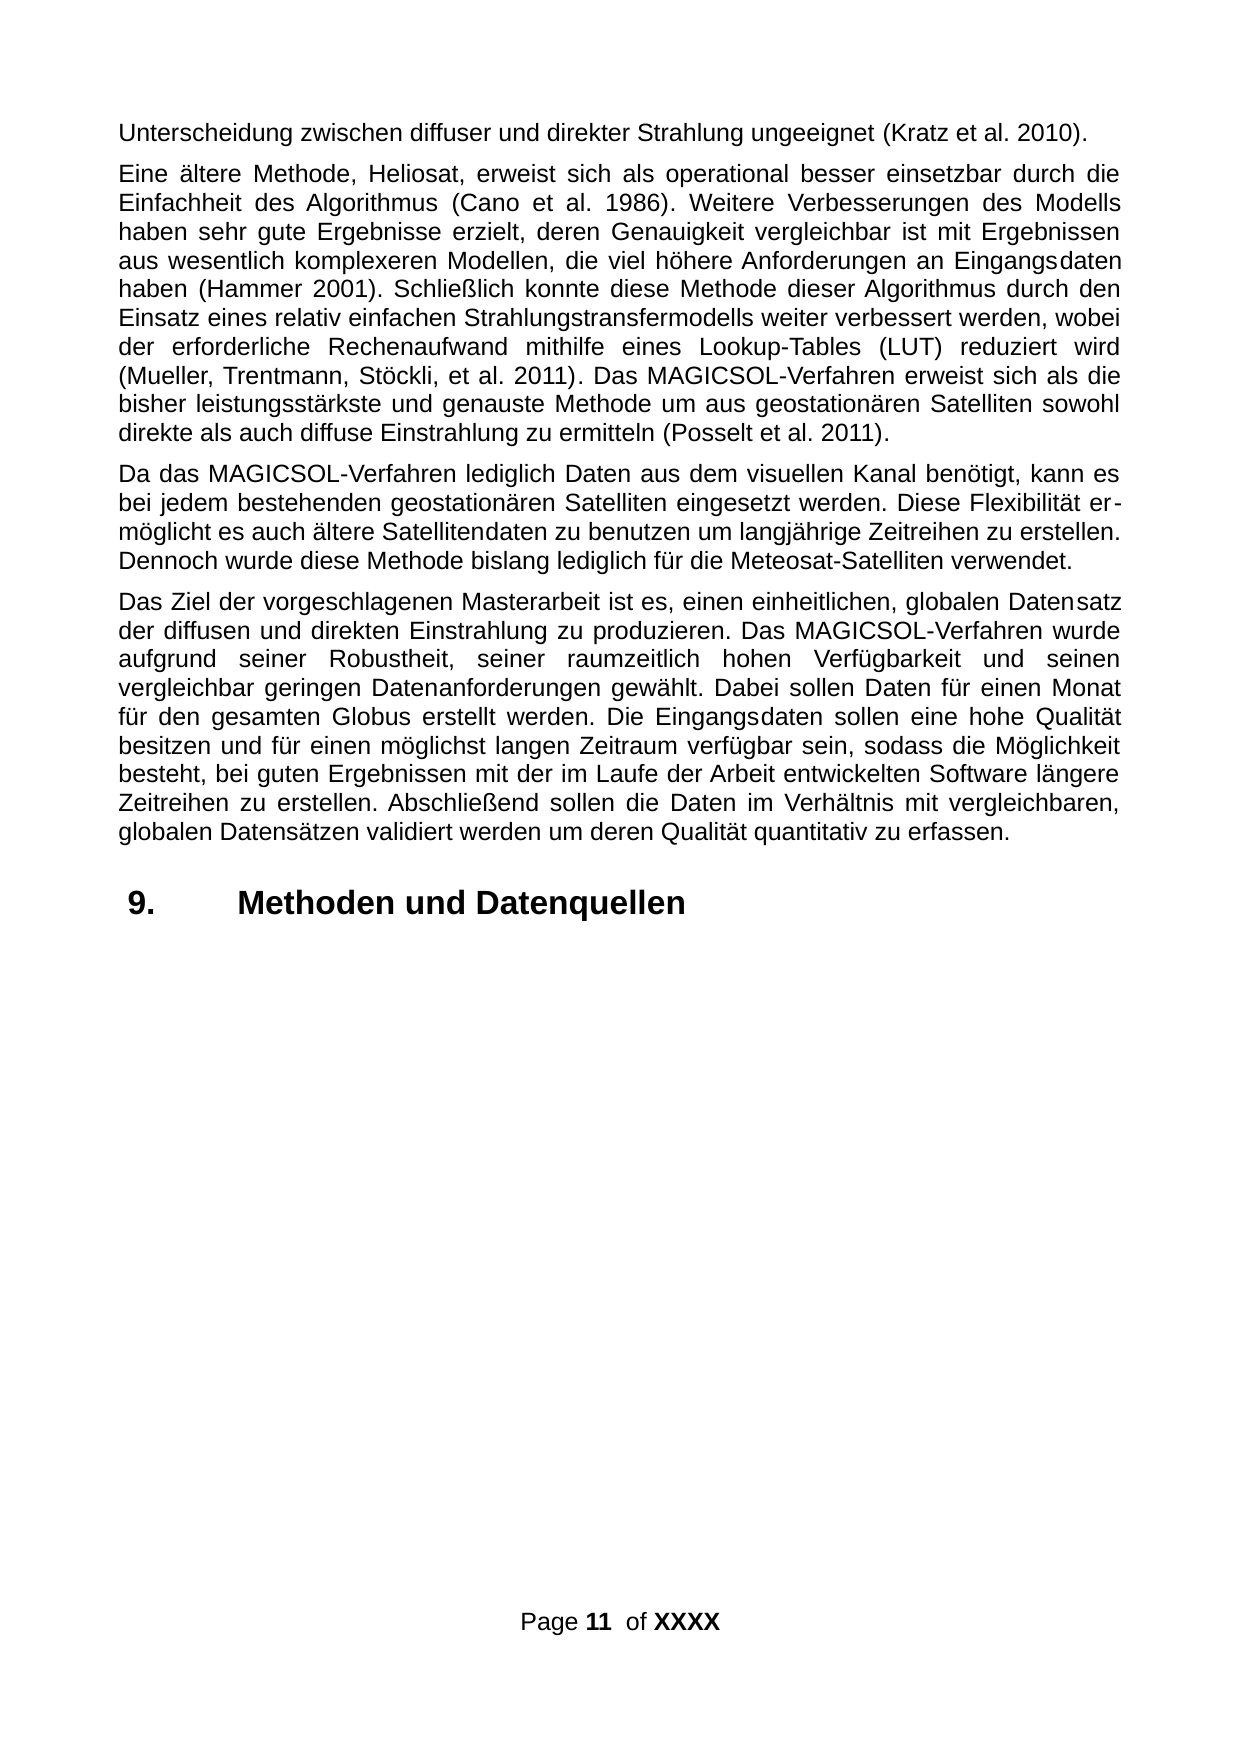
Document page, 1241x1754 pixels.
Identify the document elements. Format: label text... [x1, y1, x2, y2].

subtitle Methoden und Datenquellen [118, 883, 1122, 922]
text Unter­scheidung zwischen diffuser und direkter Strahlung ungeeignet (Kratz et al. 2010). [118, 118, 1122, 147]
text Das Ziel der vorgeschlagenen Masterarbeit ist es, einen einheitlichen, globalen Daten­satz der diffusen und direkten Einstrahlung zu produzieren. Das MAGICSOL-Verfahren wurde aufgrund seiner Robustheit, seiner raumzeitlich hohen Verfügbarkeit und seinen vergleichbar geringen Daten­anforderungen gewählt. Dabei sollen Daten für einen Monat für den gesamten Globus erstellt werden. Die Eingangs­daten sollen eine hohe Qualität besitzen und für einen möglichst langen Zeitraum verfügbar sein, sodass die Möglichkeit besteht, bei guten Ergebnissen mit der im Laufe der Arbeit entwickelten Software längere Zeitreihen zu erstellen. Abschließend sollen die Daten im Verhältnis mit vergleichbaren, globalen Datensätzen validiert werden um deren Qualität quantitativ zu erfassen. [118, 587, 1122, 846]
text Eine ältere Methode, Heliosat, erweist sich als operational besser einsetzbar durch die Einfachheit des Algorithmus (Cano et al. 1986). Weitere Verbesserungen des Modells haben sehr gute Ergebnisse erzielt, deren Genauigkeit vergleichbar ist mit Ergebnissen aus wesentlich komplexeren Modellen, die viel höhere Anforderungen an Eingangs­daten haben (Hammer 2001). Schließlich konnte diese Methode dieser Algorithmus durch den Einsatz eines relativ einfachen Strahlungstransfermodells weiter verbessert werden, wobei der erforderliche Rechenaufwand mithilfe eines Lookup-Tables (LUT) reduziert wird (Mueller, Trentmann, Stöckli, et al. 2011). Das MAGICSOL-Verfahren erweist sich als die bisher leistungsstärkste und genauste Methode um aus geostationären Satelliten sowohl direkte als auch diffuse Einstrahlung zu ermitteln (Posselt et al. 2011). [118, 159, 1122, 447]
text Da das MAGICSOL-Verfahren lediglich Daten aus dem visuellen Kanal benötigt, kann es bei jedem bestehenden geostationären Satelliten eingesetzt werden. Diese Flexibilität er­möglicht es auch ältere Satelliten­daten zu benutzen um langjährige Zeitreihen zu erstellen. Dennoch wurde diese Methode bislang lediglich für die Meteosat-Satelliten verwendet. [118, 459, 1122, 574]
